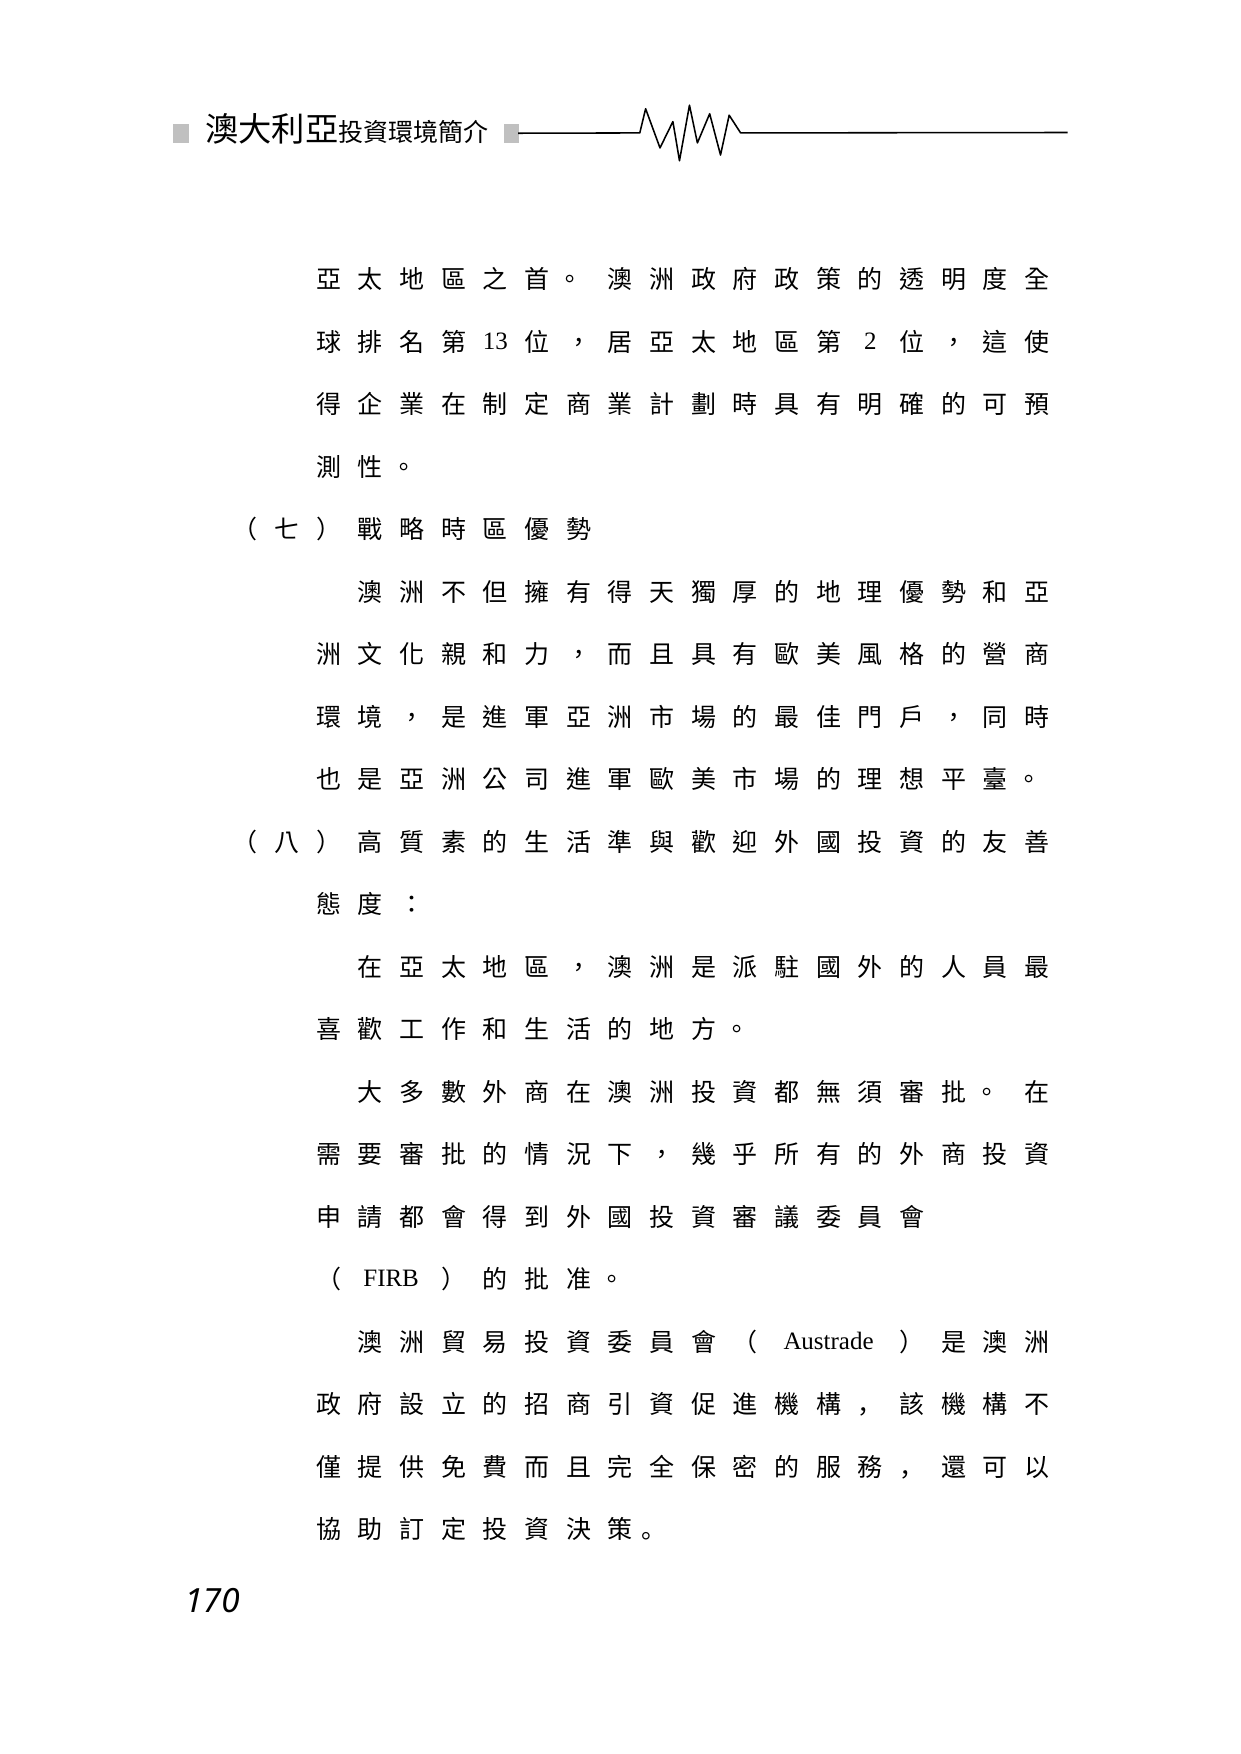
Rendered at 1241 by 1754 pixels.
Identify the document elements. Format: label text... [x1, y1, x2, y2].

text 亞太地區之首。澳洲政府政策的透明度全球排名第13位，居亞太地區第2位，這使得企業在制定商業計劃時具有明確的可預測性。 [281, 236, 1058, 486]
text （七）戰略時區優勢 [207, 486, 1058, 549]
text 澳洲貿易投資委員會（Austrade）是澳洲政府設立的招商引資促進機構，該機構不僅提供免費而且完全保密的服務，還可以協助訂定投資決策。 [281, 1299, 1058, 1549]
text 大多數外商在澳洲投資都無須審批。在需要審批的情況下，幾乎所有的外商投資申請都會得到外國投資審議委員會（FIRB）的批准。 [281, 1049, 1058, 1299]
text 澳洲不但擁有得天獨厚的地理優勢和亞洲文化親和力，而且具有歐美風格的營商環境，是進軍亞洲市場的最佳門戶，同時也是亞洲公司進軍歐美市場的理想平臺。 [281, 549, 1058, 799]
text 在亞太地區，澳洲是派駐國外的人員最喜歡工作和生活的地方。 [281, 924, 1058, 1049]
text （八）高質素的生活準與歡迎外國投資的友善態度： [207, 799, 1058, 924]
